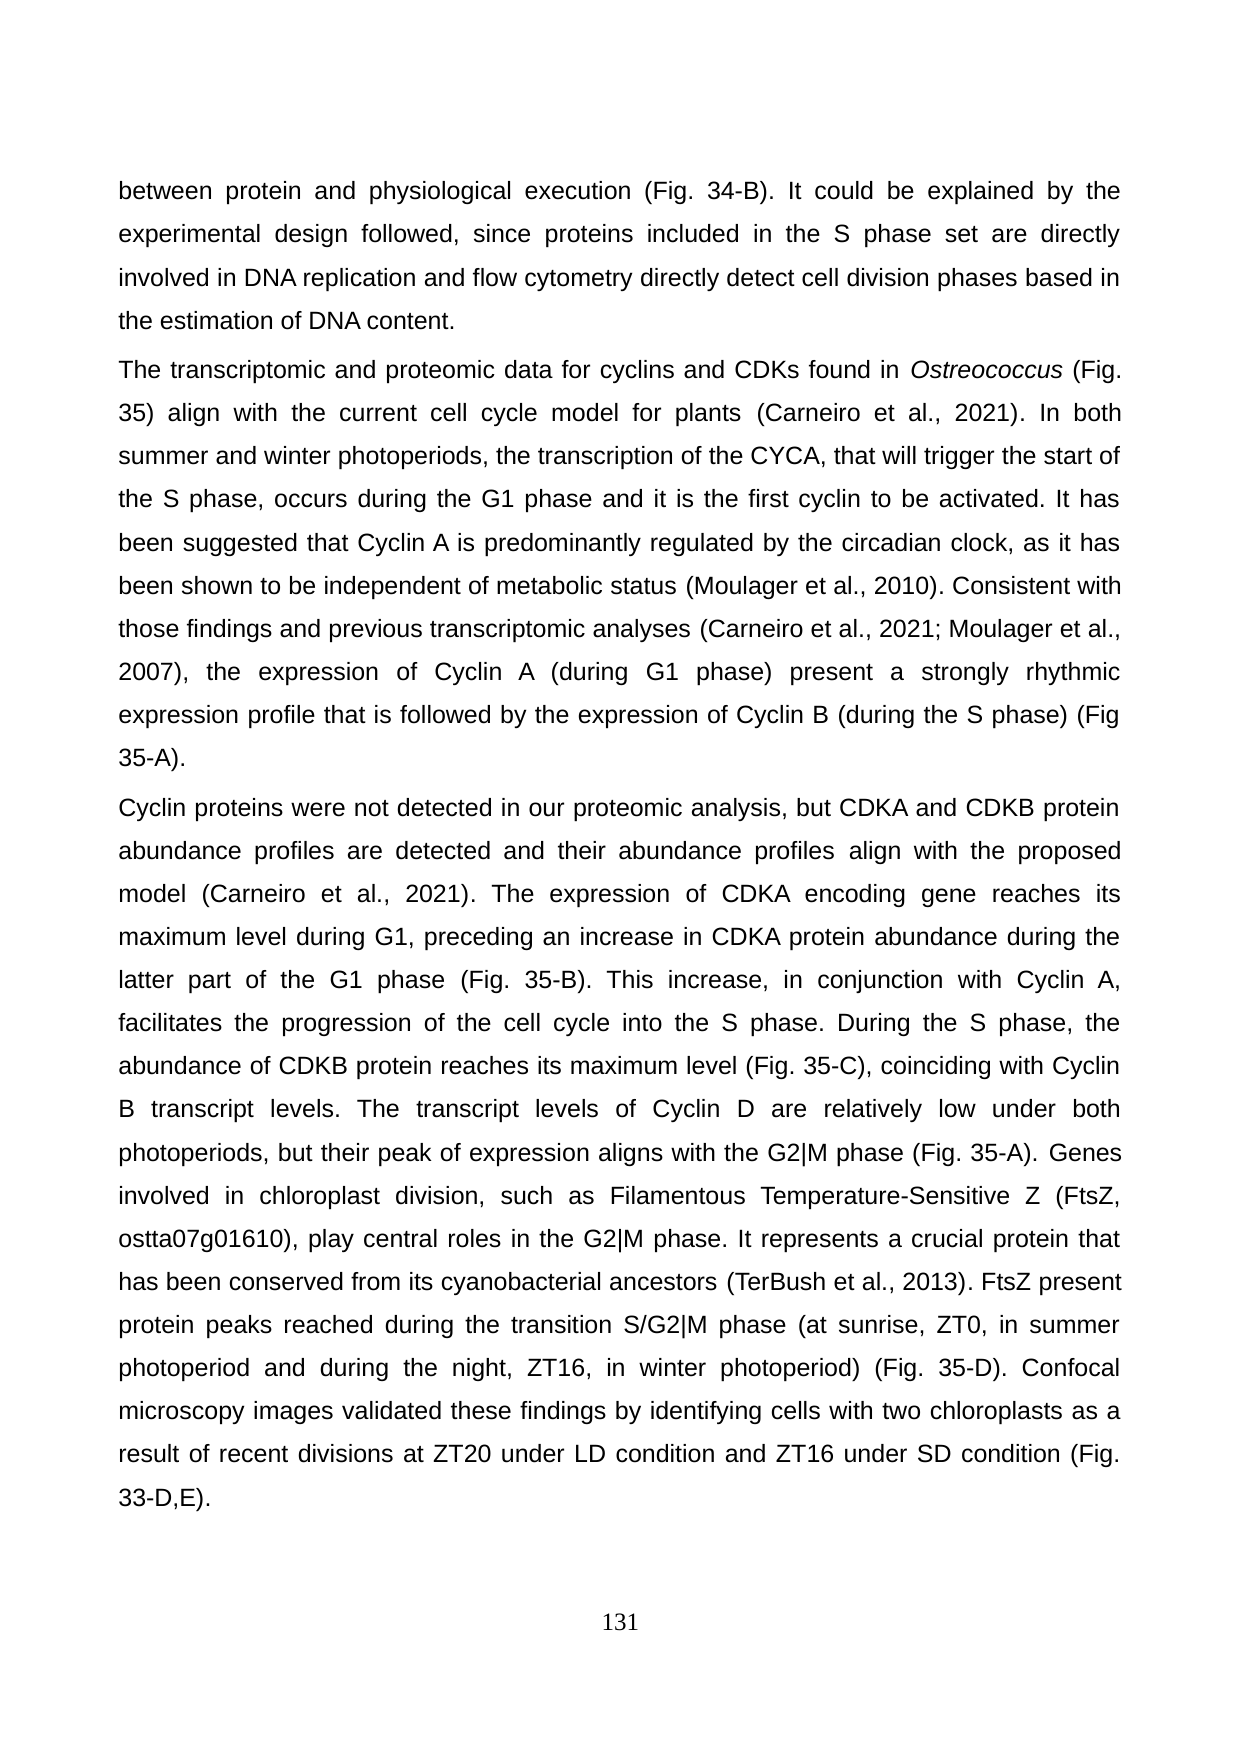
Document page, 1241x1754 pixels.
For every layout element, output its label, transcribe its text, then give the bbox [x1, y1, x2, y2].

text between protein and physiological execution (Fig. 34-B). It could be explained by the experimental design followed, since proteins included in the S phase set are directly involved in DNA replication and flow cytometry directly detect cell division phases based in the estimation of DNA content. [118, 176, 1122, 334]
text The transcriptomic and proteomic data for cyclins and CDKs found in Ostreococcus (Fig. 35) align with the current cell cycle model for plants (Carneiro et al., 2021)⁠. In both summer and winter photoperiods, the transcription of the CYCA, that will trigger the start of the S phase, occurs during the G1 phase and it is the first cyclin to be activated. It has been suggested that Cyclin A is predominantly regulated by the circadian clock, as it has been shown to be independent of metabolic status (Moulager et al., 2010)⁠. Consistent with those findings and previous transcriptomic analyses (Carneiro et al., 2021; Moulager et al., 2007)⁠, the expression of Cyclin A (during G1 phase) present a strongly rhythmic expression profile that is followed by the expression of Cyclin B (during the S phase) (Fig 35-A). [118, 355, 1122, 772]
text Cyclin proteins were not detected in our proteomic analysis, but CDKA and CDKB protein abundance profiles are detected and their abundance profiles align with the proposed model (Carneiro et al., 2021)⁠. The expression of CDKA encoding gene reaches its maximum level during G1, preceding an increase in CDKA protein abundance during the latter part of the G1 phase (Fig. 35-B). This increase, in conjunction with Cyclin A, facilitates the progression of the cell cycle into the S phase. During the S phase, the abundance of CDKB protein reaches its maximum level (Fig. 35-C), coinciding with Cyclin B transcript levels. The transcript levels of Cyclin D are relatively low under both photoperiods, but their peak of expression aligns with the G2|M phase (Fig. 35-A). Genes involved in chloroplast division, such as Filamentous Temperature-Sensitive Z (FtsZ, ostta07g01610), play central roles in the G2|M phase. It represents a crucial protein that has been conserved from its cyanobacterial ancestors (TerBush et al., 2013)⁠. FtsZ present protein peaks reached during the transition S/G2|M phase (at sunrise, ZT0, in summer photoperiod and during the night, ZT16, in winter photoperiod) (Fig. 35-D). Confocal microscopy images validated these findings by identifying cells with two chloroplasts as a result of recent divisions at ZT20 under LD condition and ZT16 under SD condition (Fig. 33-D,E). [118, 793, 1122, 1511]
